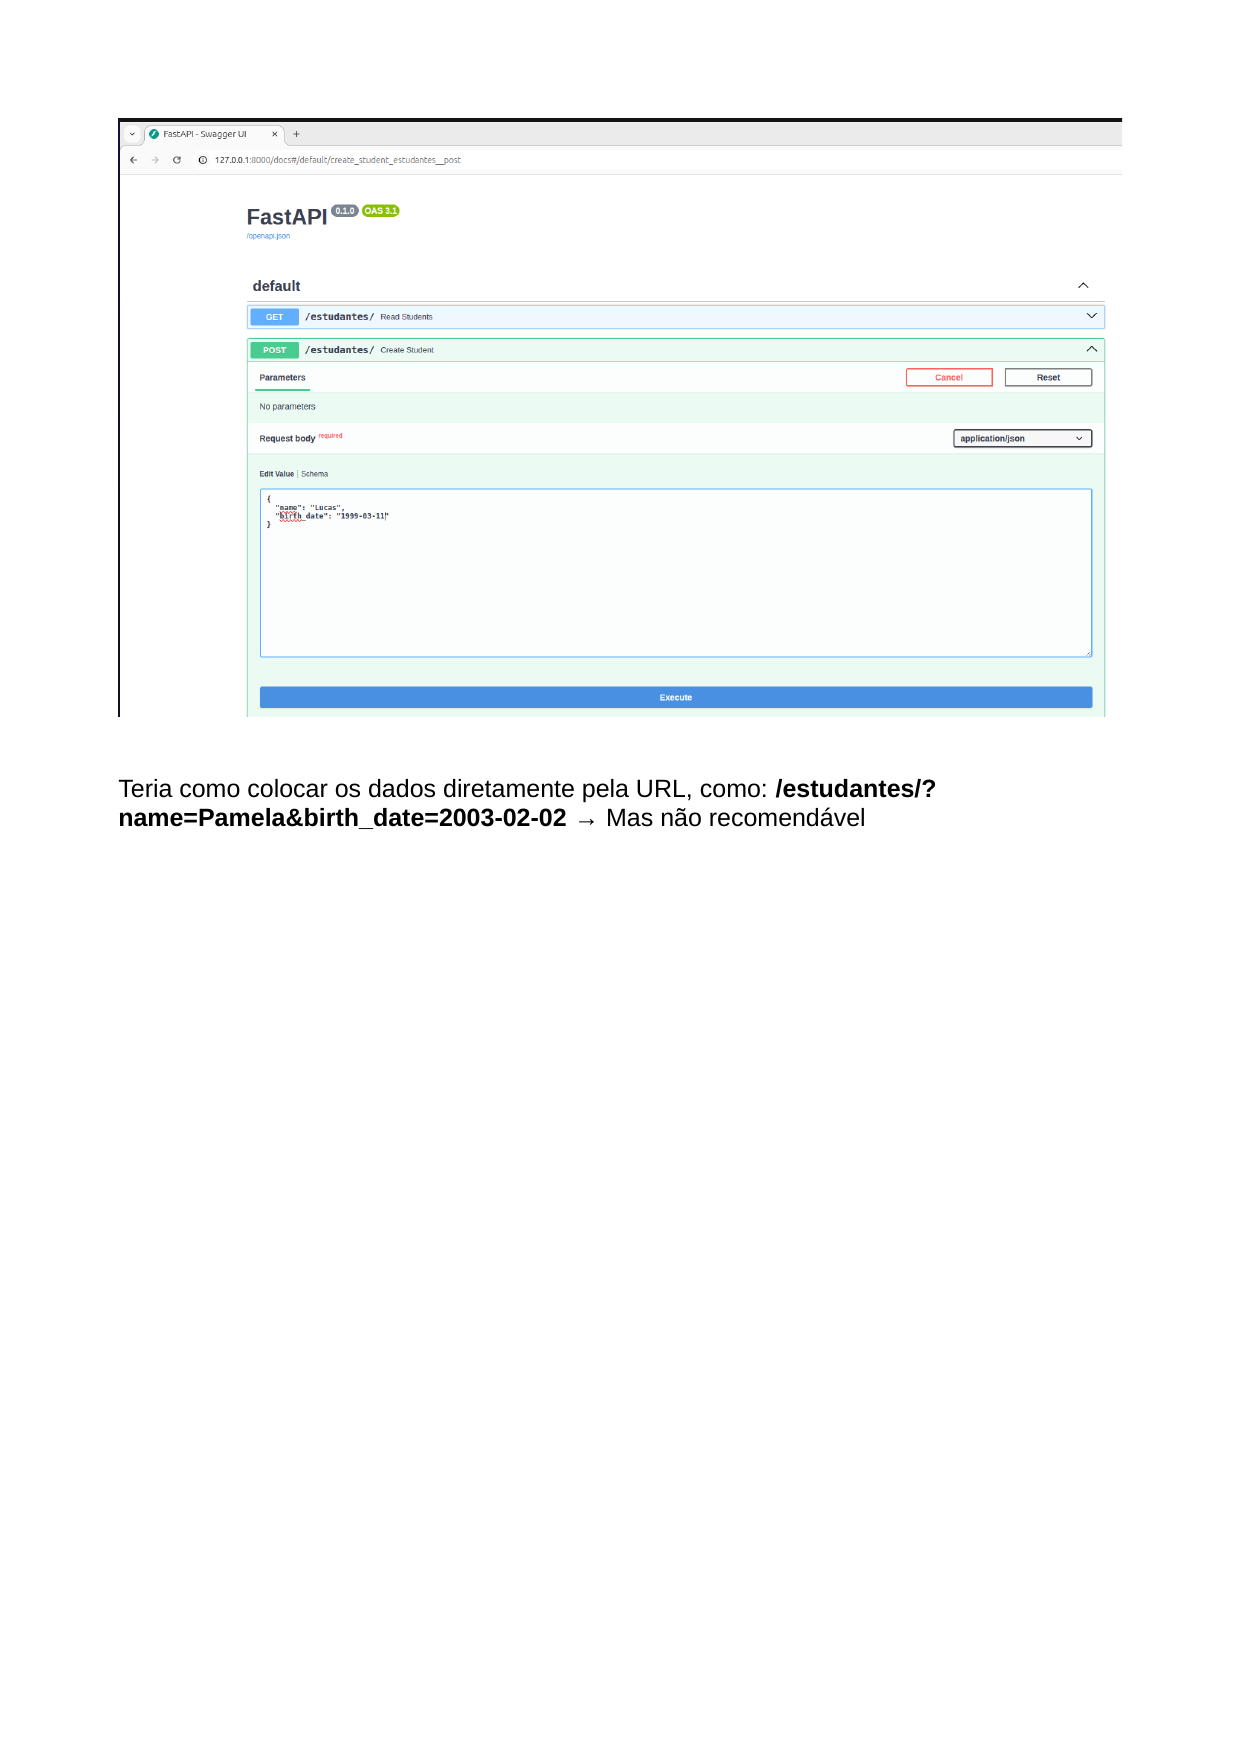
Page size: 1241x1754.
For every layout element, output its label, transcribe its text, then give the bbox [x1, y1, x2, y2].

picture [118, 118, 1123, 717]
text Teria como colocar os dados diretamente pela URL, como: /estudantes/?name=Pamela&birth_date=2003-02-02 → Mas não recomendável [118, 774, 1122, 832]
